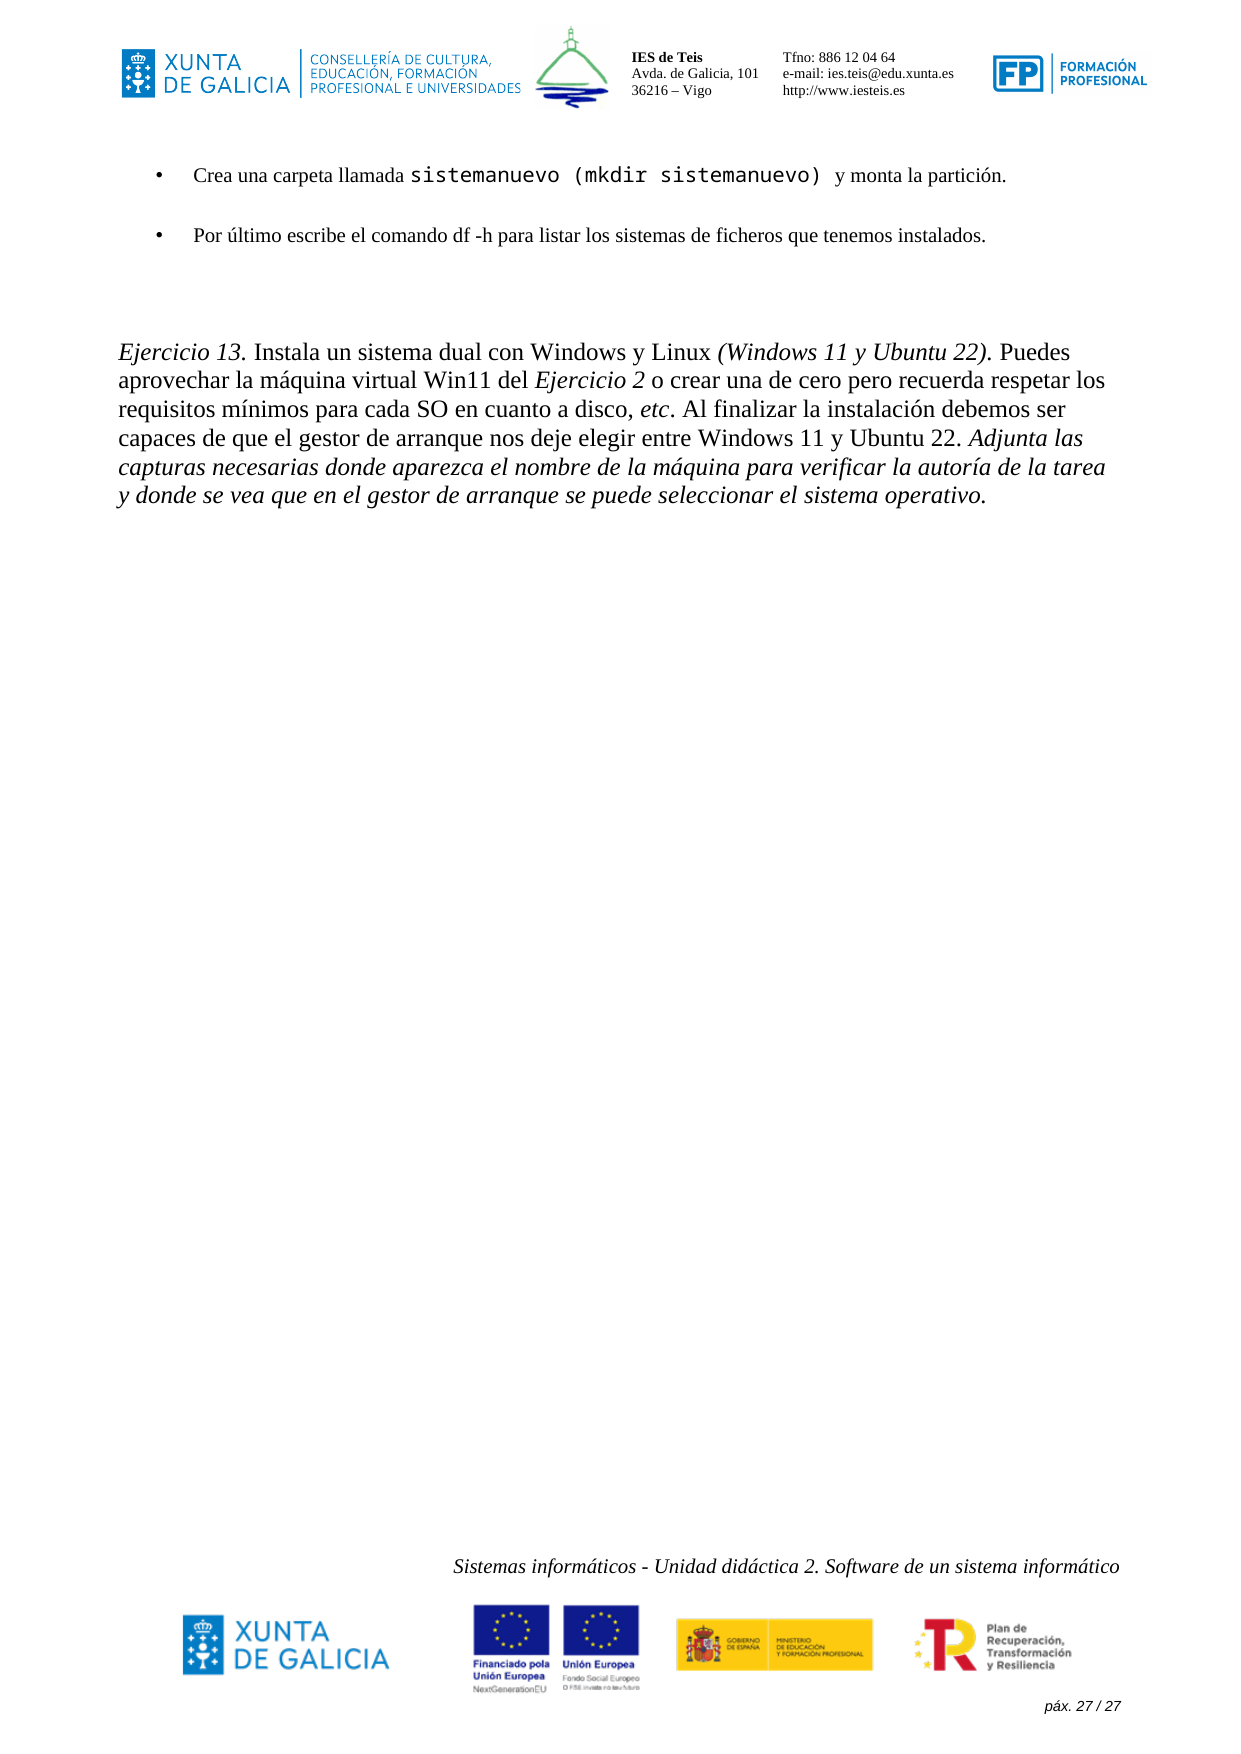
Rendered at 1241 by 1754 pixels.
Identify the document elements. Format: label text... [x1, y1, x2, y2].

picture [534, 25, 611, 110]
list Por último escribe el comando df -h para listar los sistemas de ficheros que tenemos instalados. [156, 222, 1122, 247]
picture [989, 50, 1153, 97]
text Ejercicio 13. Instala un sistema dual con Windows y Linux (Windows 11 y Ubuntu 22). Puedes aprovechar la máquina virtual Win11 del Ejercicio 2 o crear una de cero pero recuerda respetar los requisitos mínimos para cada SO en cuanto a disco, etc. Al finalizar la instalación debemos ser capaces de que el gestor de arranque nos deje elegir entre Windows 11 y Ubuntu 22. Adjunta las capturas necesarias donde aparezca el nombre de la máquina para verificar la autoría de la tarea y donde se vea que en el gestor de arranque se puede seleccionar el sistema operativo. [118, 337, 1122, 509]
picture [121, 49, 521, 98]
list Crea una carpeta llamada sistemanuevo (mkdir sistemanuevo) y monta la partición. [156, 160, 1122, 189]
picture [182, 1593, 1085, 1700]
